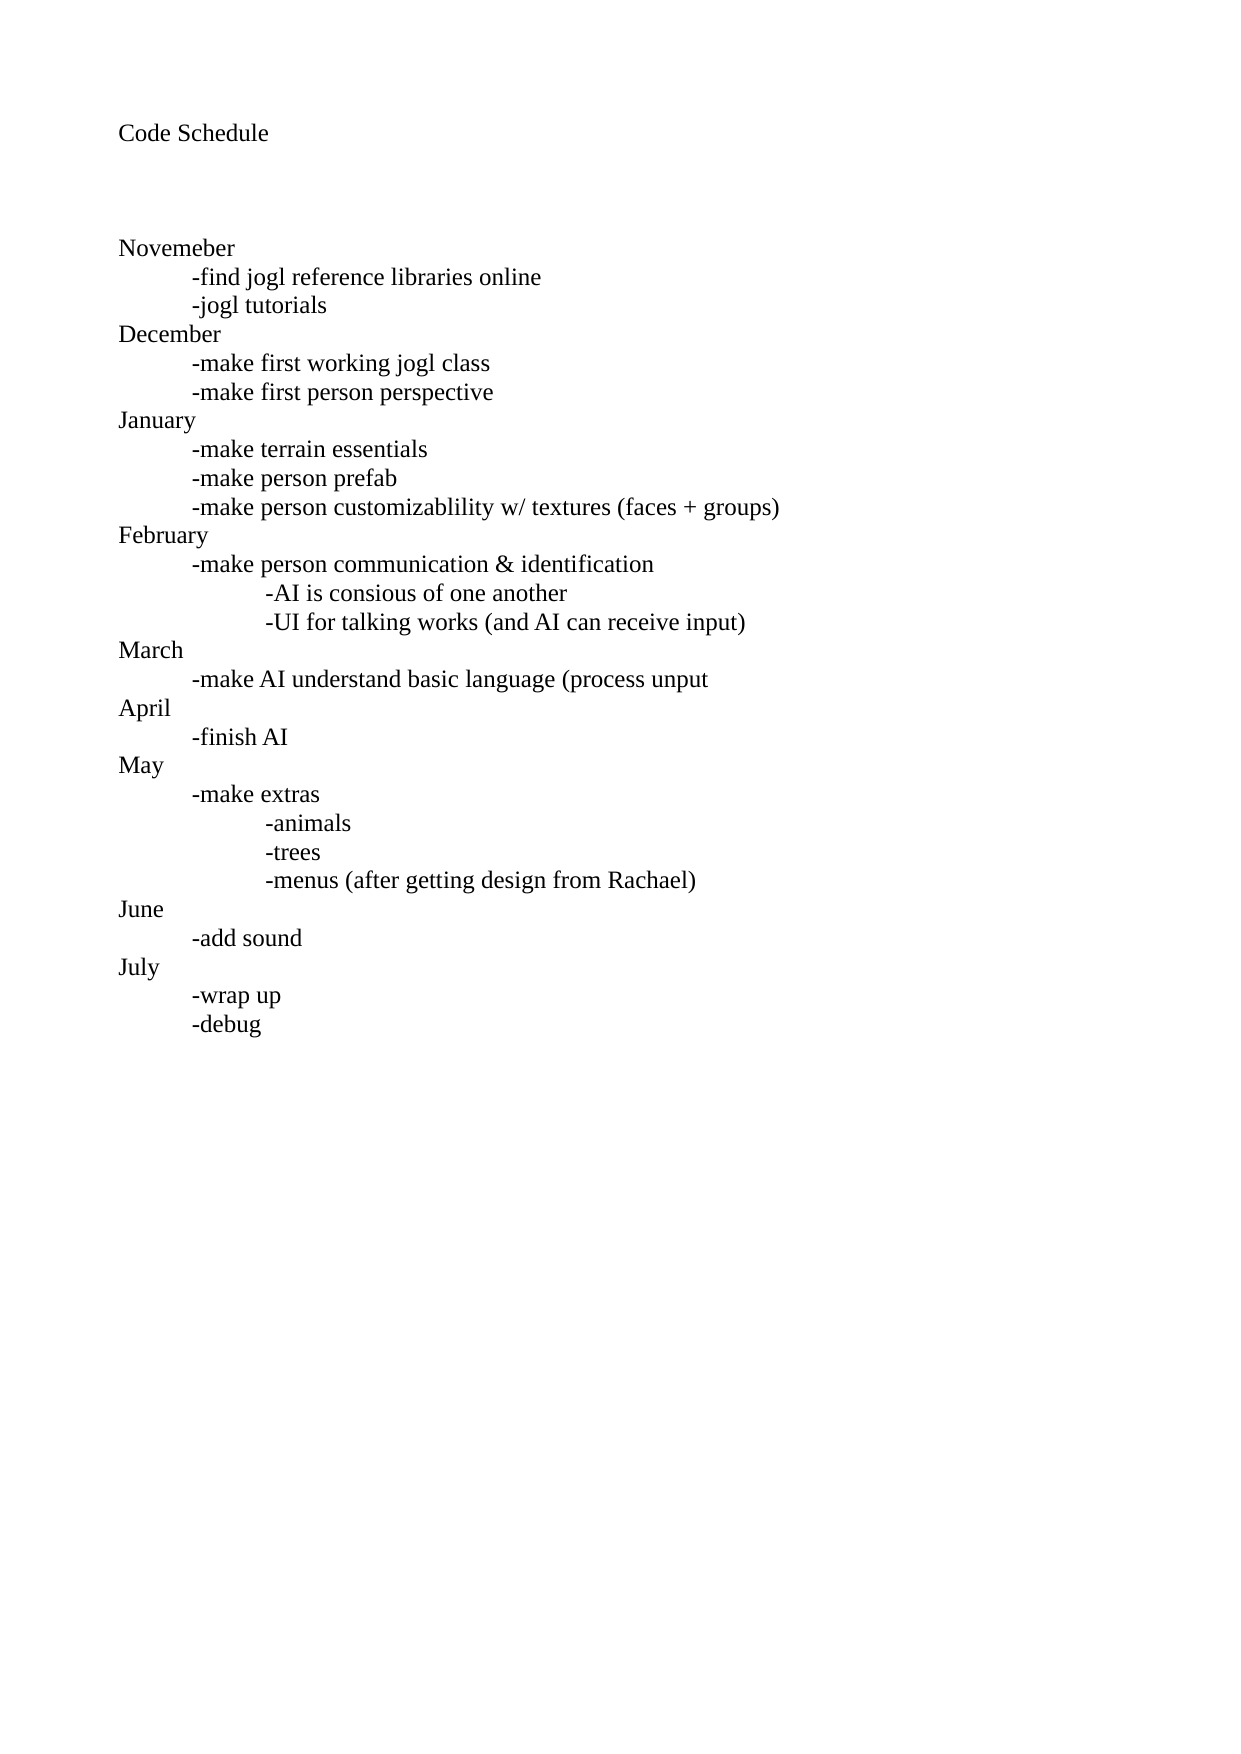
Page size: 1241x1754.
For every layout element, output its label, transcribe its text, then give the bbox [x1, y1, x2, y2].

text July [118, 952, 1122, 981]
text -make person communication & identification [118, 549, 1122, 578]
text -animals [118, 808, 1122, 837]
text -finish AI [118, 722, 1122, 751]
text June [118, 894, 1122, 923]
text -make first working jogl class [118, 348, 1122, 377]
text -make terrain essentials [118, 434, 1122, 463]
text -debug [118, 1009, 1122, 1038]
text -AI is consious of one another [118, 578, 1122, 607]
text -UI for talking works (and AI can receive input) [118, 607, 1122, 636]
text March [118, 636, 1122, 664]
text -make AI understand basic language (process unput [118, 664, 1122, 693]
text December [118, 319, 1122, 348]
text -add sound [118, 923, 1122, 952]
text -trees [118, 837, 1122, 866]
text -menus (after getting design from Rachael) [118, 866, 1122, 894]
text -make extras [118, 779, 1122, 808]
text April [118, 693, 1122, 722]
text February [118, 521, 1122, 549]
text -jogl tutorials [118, 291, 1122, 319]
text -find jogl reference libraries online [118, 262, 1122, 291]
text Novemeber [118, 233, 1122, 262]
text -wrap up [118, 981, 1122, 1009]
text -make first person perspective [118, 377, 1122, 406]
text -make person prefab [118, 463, 1122, 492]
text January [118, 406, 1122, 434]
text Code Schedule [118, 118, 1122, 147]
text May [118, 751, 1122, 779]
text -make person customizablility w/ textures (faces + groups) [118, 492, 1122, 521]
